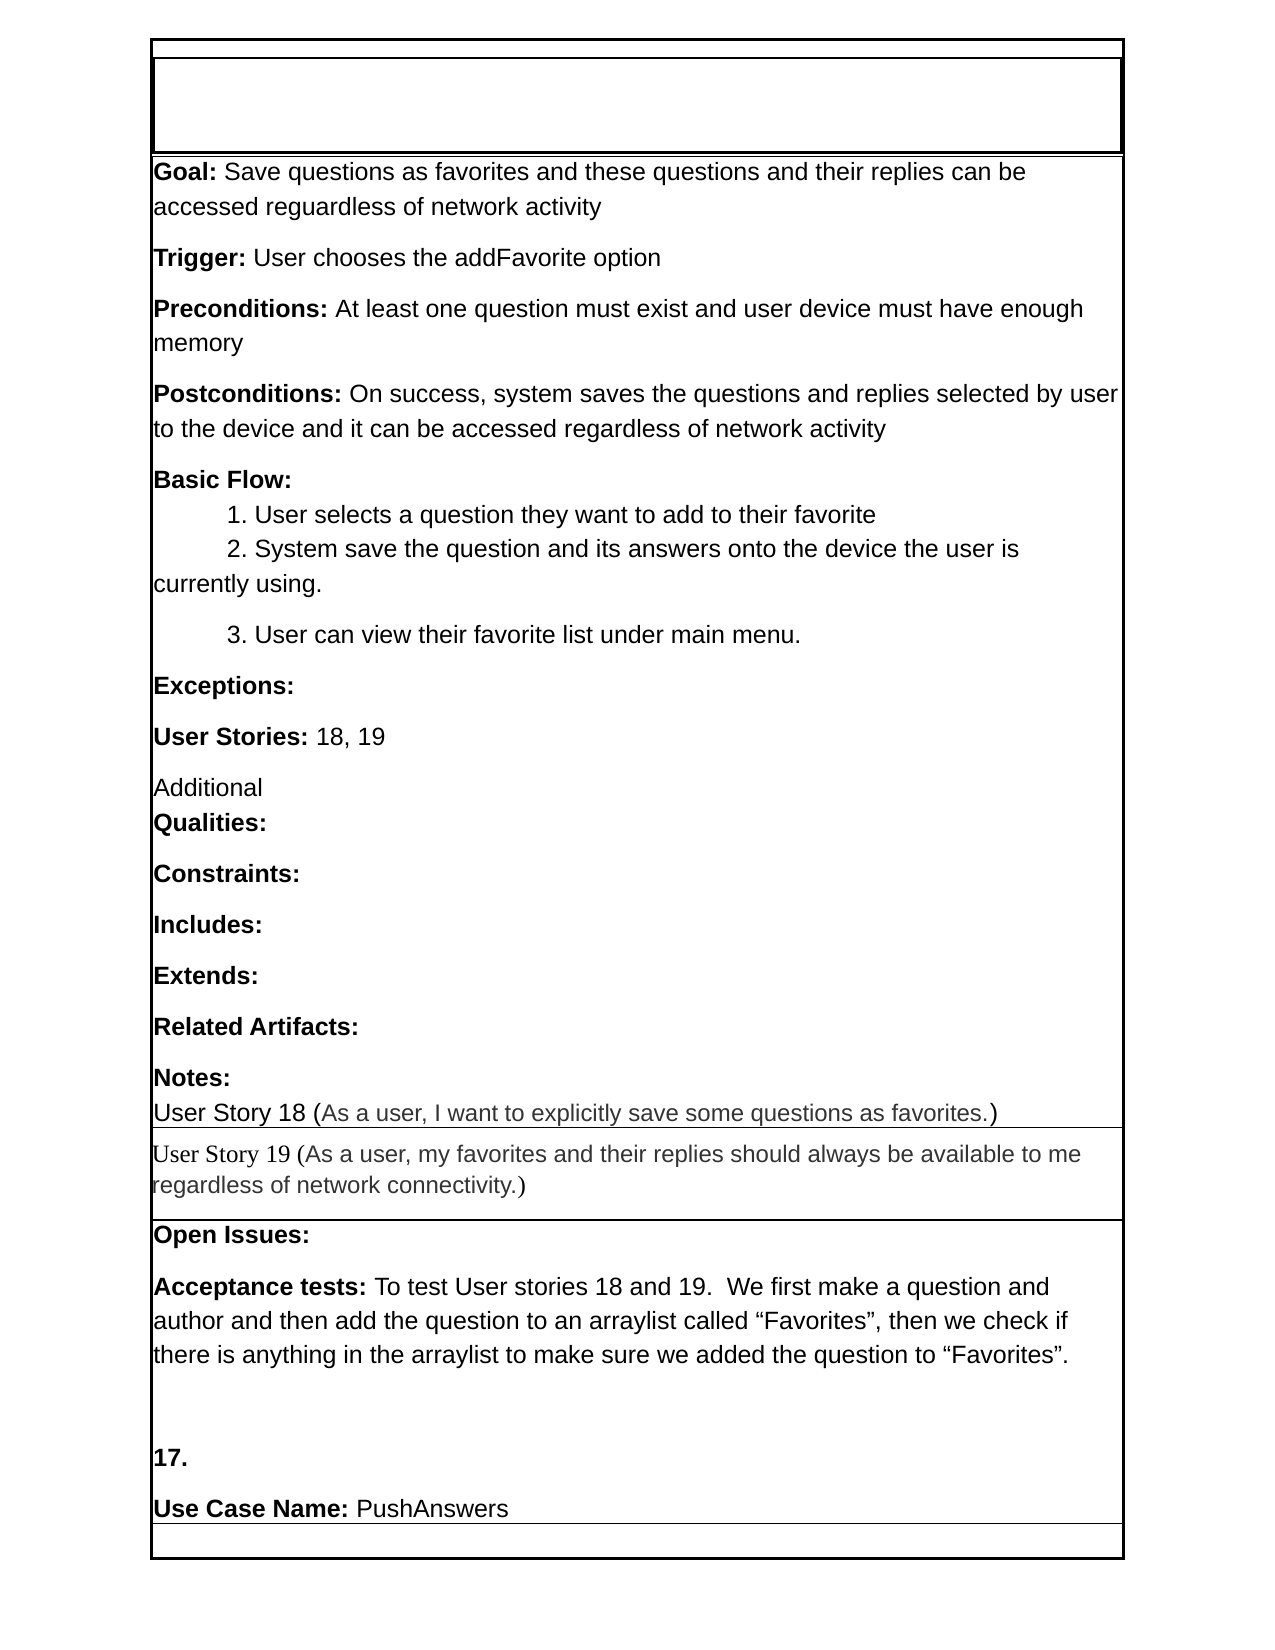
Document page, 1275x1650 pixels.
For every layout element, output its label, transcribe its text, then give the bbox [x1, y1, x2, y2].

text Additional Qualities: [153, 772, 1122, 836]
text Acceptance tests: To test User stories 18 and 19. We first make a question and author and then add the question to an arraylist called “Favorites”, then we check if there is anything in the arraylist to make sure we added the question to “Favorites”. [153, 1270, 1122, 1369]
text Basic Flow: 1. User selects a question they want to add to their favorite 2. System save the question and its answers onto the device the user is currently using. [153, 463, 1122, 597]
text Exceptions: [153, 669, 1122, 699]
text Notes: User Story 18 (As a user, I want to explicitly save some questions as favorites.) [153, 1062, 1122, 1127]
text Related Artifacts: [153, 1011, 1122, 1041]
text User Stories: 18, 19 [153, 720, 1122, 751]
text Constraints: [153, 857, 1122, 887]
text Preconditions: At least one question must exist and user device must have enough memory [153, 292, 1122, 357]
text Trigger: User chooses the addFavorite option [153, 241, 1122, 271]
text 17. [153, 1441, 1122, 1472]
text User Story 19 (As a user, my favorites and their replies should always be available to me regardless of network connectivity.) [153, 1137, 1122, 1199]
text Use Case Name: PushAnswers [153, 1492, 1122, 1523]
text Goal: Save questions as favorites and these questions and their replies can be accessed reguardless of network activity [153, 157, 1122, 220]
text Postconditions: On success, system saves the questions and replies selected by user to the device and it can be accessed regardless of network activity [153, 378, 1122, 443]
text Open Issues: [153, 1221, 1122, 1249]
text Includes: [153, 908, 1122, 939]
text Extends: [153, 959, 1122, 990]
text 3. User can view their favorite list under main menu. [153, 618, 1122, 648]
